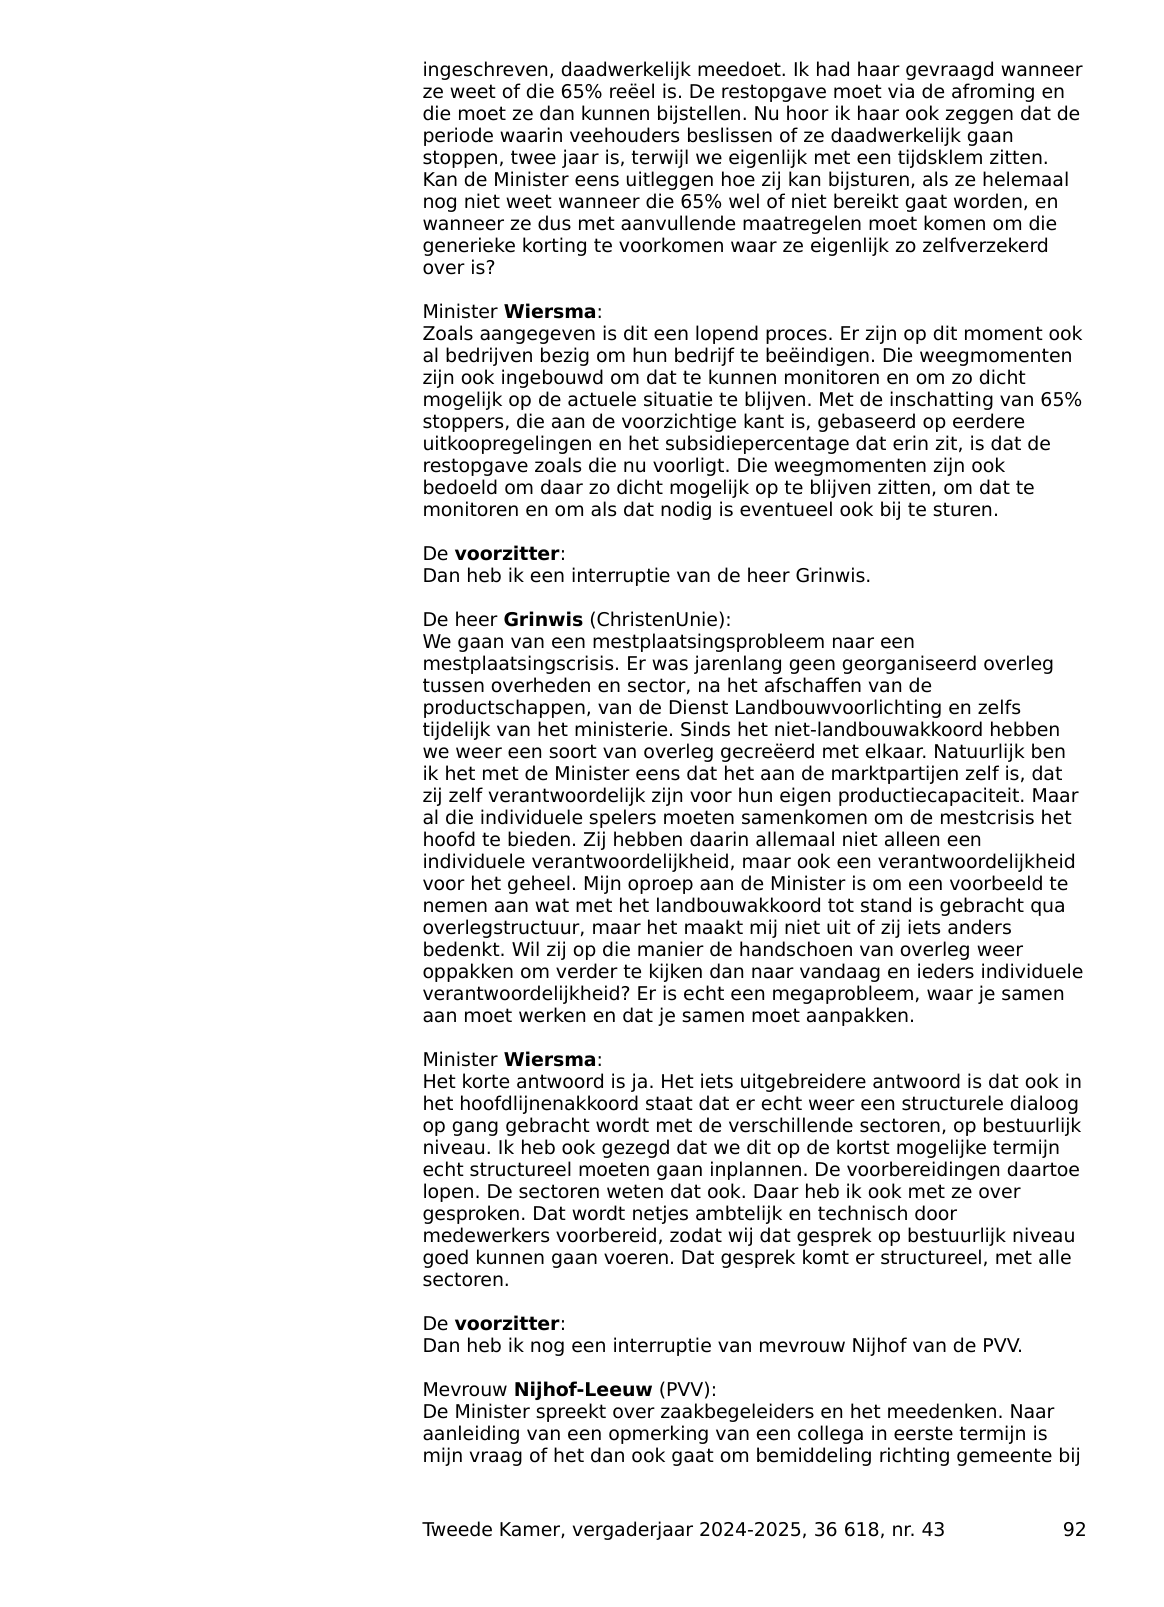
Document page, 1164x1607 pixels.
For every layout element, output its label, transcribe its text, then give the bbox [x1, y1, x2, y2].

text De voorzitter: [422, 543, 1087, 565]
text Mevrouw Nijhof-Leeuw (PVV): [422, 1379, 1087, 1401]
text ingeschreven, daadwerkelijk meedoet. Ik had haar gevraagd wanneer ze weet of die 65% reëel is. De restopgave moet via de afroming en die moet ze dan kunnen bijstellen. Nu hoor ik haar ook zeggen dat de periode waarin veehouders beslissen of ze daadwerkelijk gaan stoppen, twee jaar is, terwijl we eigenlijk met een tijdsklem zitten. Kan de Minister eens uitleggen hoe zij kan bijsturen, als ze helemaal nog niet weet wanneer die 65% wel of niet bereikt gaat worden, en wanneer ze dus met aanvullende maatregelen moet komen om die generieke korting te voorkomen waar ze eigenlijk zo zelfverzekerd over is? [422, 59, 1087, 279]
text De voorzitter: [422, 1313, 1087, 1335]
text We gaan van een mestplaatsingsprobleem naar een mestplaatsingscrisis. Er was jarenlang geen georganiseerd overleg tussen overheden en sector, na het afschaffen van de productschappen, van de Dienst Landbouwvoorlichting en zelfs tijdelijk van het ministerie. Sinds het niet-landbouwakkoord hebben we weer een soort van overleg gecreëerd met elkaar. Natuurlijk ben ik het met de Minister eens dat het aan de marktpartijen zelf is, dat zij zelf verantwoordelijk zijn voor hun eigen productiecapaciteit. Maar al die individuele spelers moeten samenkomen om de mestcrisis het hoofd te bieden. Zij hebben daarin allemaal niet alleen een individuele verantwoordelijkheid, maar ook een verantwoordelijkheid voor het geheel. Mijn oproep aan de Minister is om een voorbeeld te nemen aan wat met het landbouwakkoord tot stand is gebracht qua overlegstructuur, maar het maakt mij niet uit of zij iets anders bedenkt. Wil zij op die manier de handschoen van overleg weer oppakken om verder te kijken dan naar vandaag en ieders individuele verantwoordelijkheid? Er is echt een megaprobleem, waar je samen aan moet werken en dat je samen moet aanpakken. [422, 631, 1087, 1027]
text Dan heb ik een interruptie van de heer Grinwis. [422, 565, 1087, 587]
text Zoals aangegeven is dit een lopend proces. Er zijn op dit moment ook al bedrijven bezig om hun bedrijf te beëindigen. Die weegmomenten zijn ook ingebouwd om dat te kunnen monitoren en om zo dicht mogelijk op de actuele situatie te blijven. Met de inschatting van 65% stoppers, die aan de voorzichtige kant is, gebaseerd op eerdere uitkoopregelingen en het subsidiepercentage dat erin zit, is dat de restopgave zoals die nu voorligt. Die weegmomenten zijn ook bedoeld om daar zo dicht mogelijk op te blijven zitten, om dat te monitoren en om als dat nodig is eventueel ook bij te sturen. [422, 323, 1087, 521]
text De heer Grinwis (ChristenUnie): [422, 609, 1087, 631]
text Minister Wiersma: [422, 301, 1087, 323]
text Het korte antwoord is ja. Het iets uitgebreidere antwoord is dat ook in het hoofdlijnenakkoord staat dat er echt weer een structurele dialoog op gang gebracht wordt met de verschillende sectoren, op bestuurlijk niveau. Ik heb ook gezegd dat we dit op de kortst mogelijke termijn echt structureel moeten gaan inplannen. De voorbereidingen daartoe lopen. De sectoren weten dat ook. Daar heb ik ook met ze over gesproken. Dat wordt netjes ambtelijk en technisch door medewerkers voorbereid, zodat wij dat gesprek op bestuurlijk niveau goed kunnen gaan voeren. Dat gesprek komt er structureel, met alle sectoren. [422, 1071, 1087, 1291]
text De Minister spreekt over zaakbegeleiders en het meedenken. Naar aanleiding van een opmerking van een collega in eerste termijn is mijn vraag of het dan ook gaat om bemiddeling richting gemeente bij [422, 1401, 1087, 1467]
text Dan heb ik nog een interruptie van mevrouw Nijhof van de PVV. [422, 1335, 1087, 1357]
text Minister Wiersma: [422, 1049, 1087, 1071]
